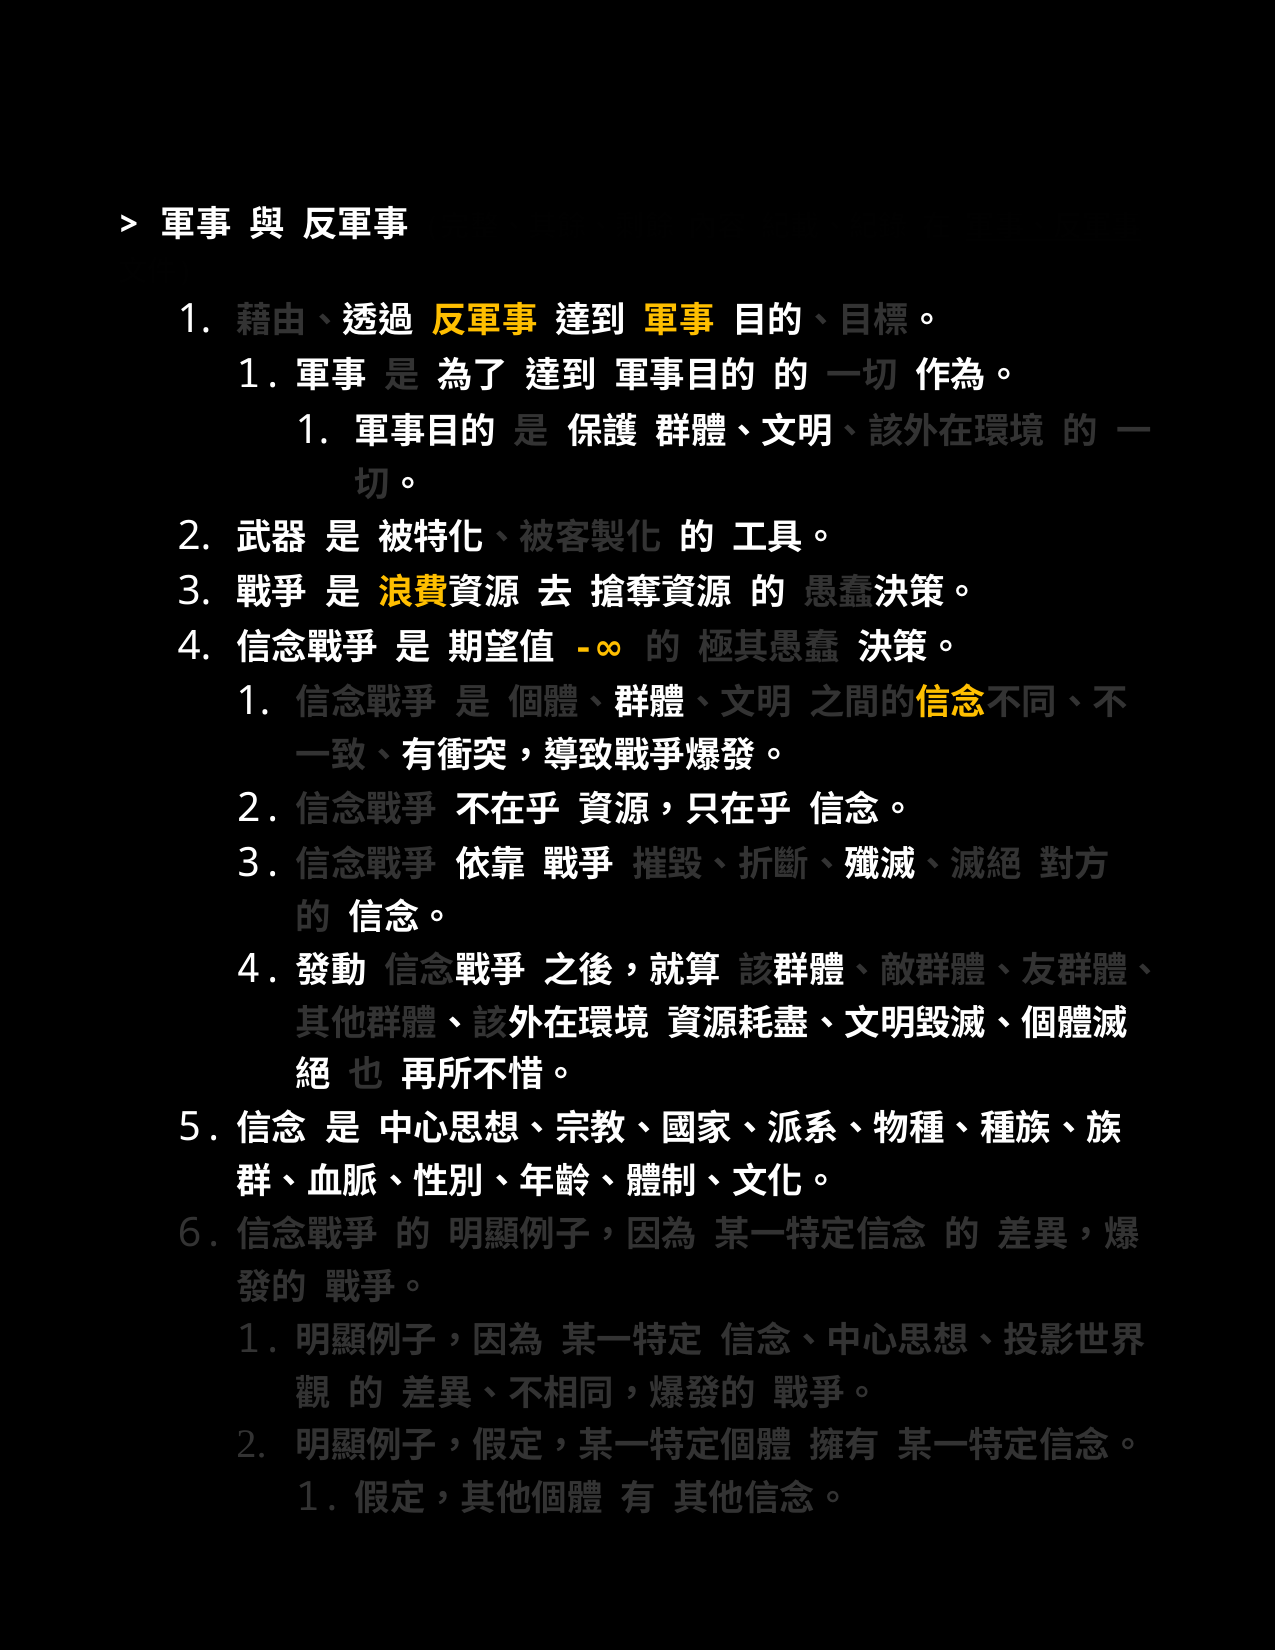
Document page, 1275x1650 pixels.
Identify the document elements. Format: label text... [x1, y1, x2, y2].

list 信念戰爭 不在乎 資源，只在乎 信念。 [236, 778, 1157, 833]
list 戰爭 是 浪費資源 去 搶奪資源 的 愚蠢決策。 [177, 561, 1157, 616]
list 信念戰爭 是 個體、群體、文明 之間的信念不同、不一致、有衝突，導致戰爭爆發。 [236, 671, 1157, 778]
list 信念戰爭 是 期望值 -∞ 的 極其愚蠢 決策。 [177, 616, 1157, 671]
list 武器 是 被特化、被客製化 的 工具。 [177, 506, 1157, 561]
list 軍事目的 是 保護 群體、文明、該外在環境 的 一切。 [295, 400, 1157, 506]
list 信念 是 中心思想、宗教、國家、派系、物種、種族、族群、血脈、性別、年齡、體制、文化。 [177, 1097, 1157, 1203]
list 藉由、透過 反軍事 達到 軍事 目的、目標。 [177, 289, 1157, 345]
list 發動 信念戰爭 之後，就算 該群體、敵群體、友群體、其他群體、該外在環境 資源耗盡、文明毀滅、個體滅絕 也 再所不惜。 [236, 939, 1157, 1097]
text > 軍事 與 反軍事 (完整、其餘、剩餘 內容 紀載、紀錄 在 軍事、反軍事 文件) [118, 196, 1157, 289]
list 信念戰爭 依靠 戰爭 摧毀、折斷、殲滅、滅絕 對方 的 信念。 [236, 833, 1157, 939]
list 軍事 是 為了 達到 軍事目的 的 一切 作為。 [236, 345, 1157, 400]
list 明顯例子，假定，某一特定個體 擁有 某一特定信念。 [236, 1416, 1157, 1467]
list 信念戰爭 的 明顯例子，因為 某一特定信念 的 差異，爆發的 戰爭。 [177, 1203, 1157, 1309]
list 假定，其他個體 有 其他信念。 [295, 1467, 1157, 1522]
list 明顯例子，因為 某一特定 信念、中心思想、投影世界觀 的 差異、不相同，爆發的 戰爭。 [236, 1309, 1157, 1416]
